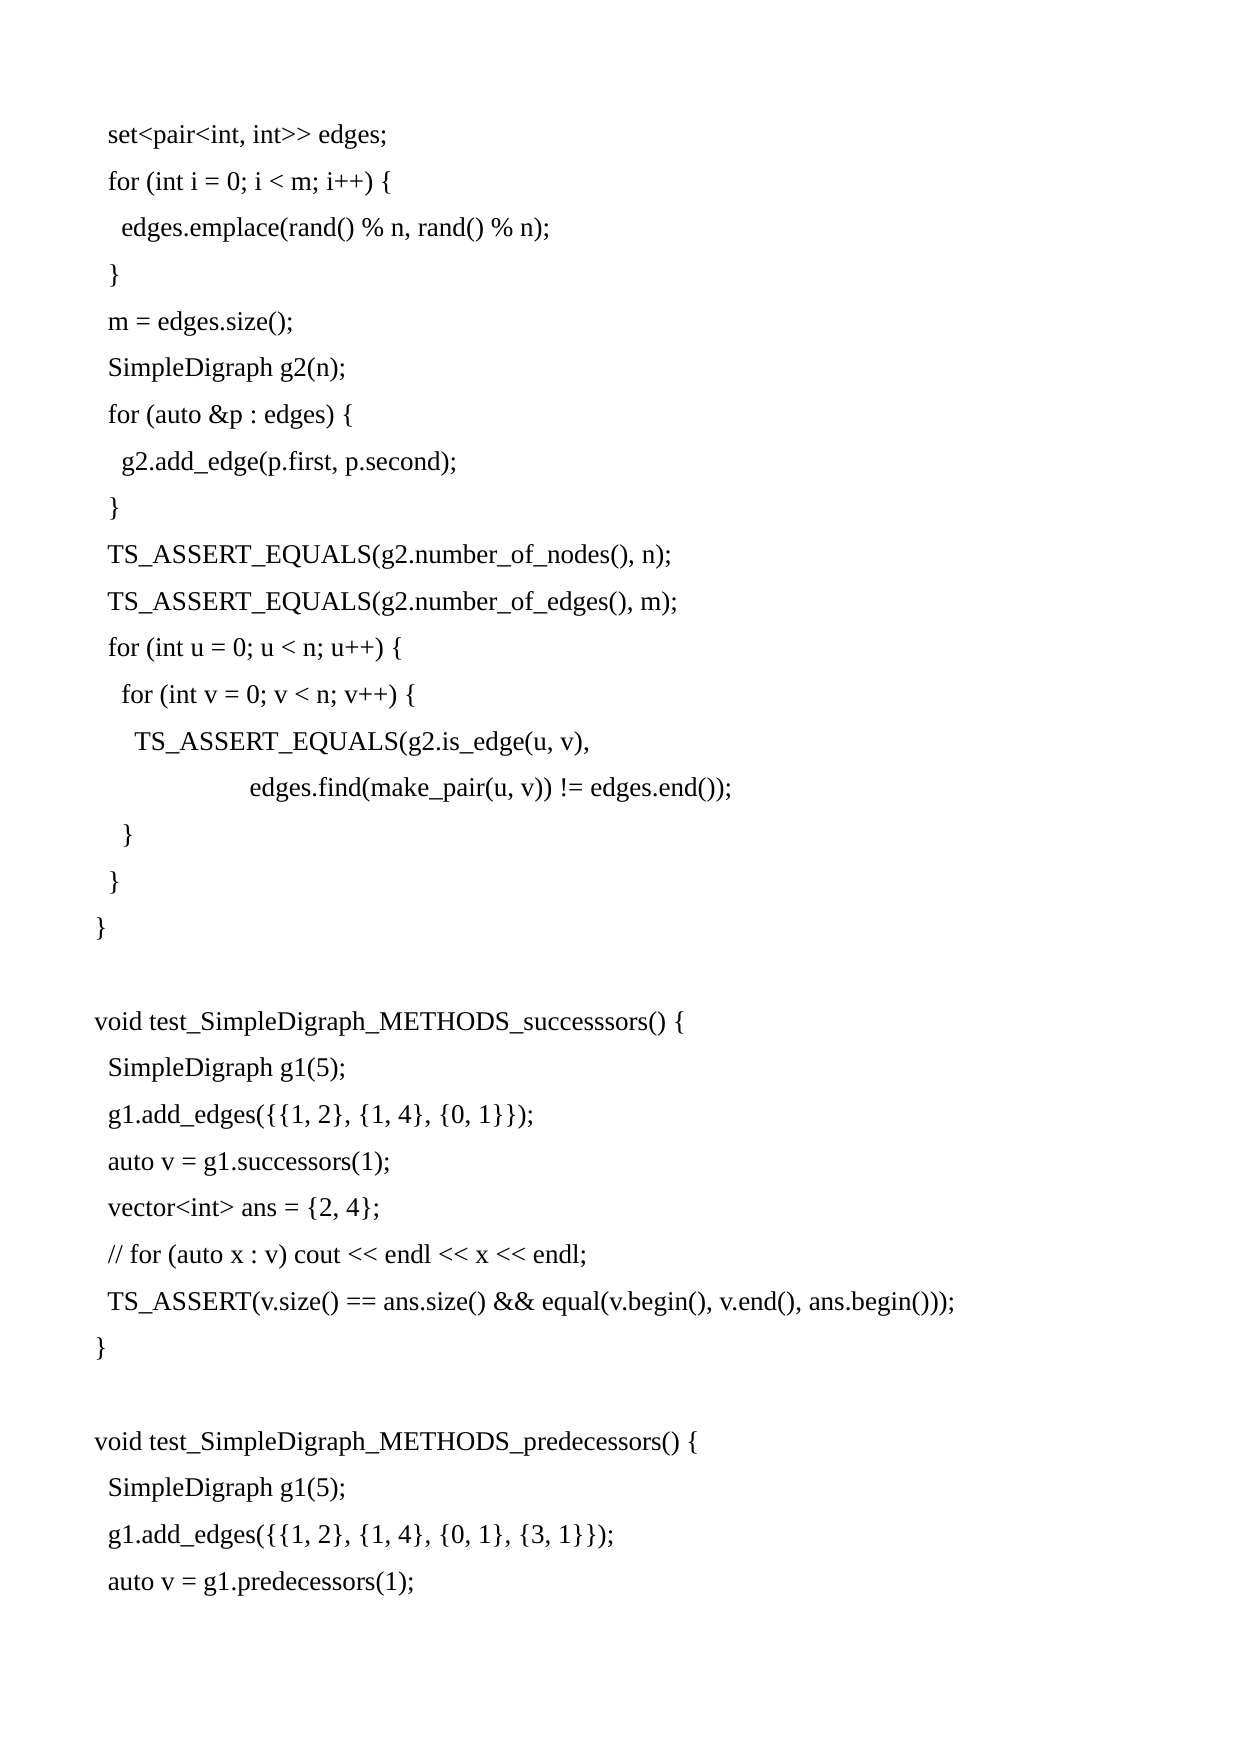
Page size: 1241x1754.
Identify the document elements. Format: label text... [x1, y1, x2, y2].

list for (int i = 0; i < m; i++) { [81, 165, 1122, 196]
list m = edges.size(); [81, 305, 1122, 336]
list set<pair<int, int>> edges; [81, 118, 1122, 149]
list SimpleDigraph g2(n); [81, 351, 1122, 383]
list TS_ASSERT_EQUALS(g2.number_of_edges(), m); [81, 585, 1122, 616]
list } [81, 911, 1122, 943]
list SimpleDigraph g1(5); [81, 1051, 1122, 1083]
list TS_ASSERT_EQUALS(g2.number_of_nodes(), n); [81, 538, 1122, 569]
list auto v = g1.successors(1); [81, 1145, 1122, 1176]
list g1.add_edges({{1, 2}, {1, 4}, {0, 1}, {3, 1}}); [81, 1518, 1122, 1549]
list void test_SimpleDigraph_METHODS_predecessors() { [81, 1425, 1122, 1456]
list g2.add_edge(p.first, p.second); [81, 445, 1122, 476]
list for (int u = 0; u < n; u++) { [81, 631, 1122, 663]
list SimpleDigraph g1(5); [81, 1471, 1122, 1503]
list g1.add_edges({{1, 2}, {1, 4}, {0, 1}}); [81, 1098, 1122, 1129]
list TS_ASSERT(v.size() == ans.size() && equal(v.begin(), v.end(), ans.begin())); [81, 1285, 1122, 1316]
list edges.find(make_pair(u, v)) != edges.end()); [81, 771, 1122, 803]
list vector<int> ans = {2, 4}; [81, 1191, 1122, 1223]
list void test_SimpleDigraph_METHODS_successsors() { [81, 1005, 1122, 1036]
list // for (auto x : v) cout << endl << x << endl; [81, 1238, 1122, 1269]
list } [81, 1331, 1122, 1363]
list for (auto &p : edges) { [81, 398, 1122, 429]
list } [81, 865, 1122, 896]
list } [81, 258, 1122, 289]
list } [81, 491, 1122, 523]
list for (int v = 0; v < n; v++) { [81, 678, 1122, 709]
list TS_ASSERT_EQUALS(g2.is_edge(u, v), [81, 725, 1122, 756]
list } [81, 818, 1122, 849]
list auto v = g1.predecessors(1); [81, 1565, 1122, 1596]
list edges.emplace(rand() % n, rand() % n); [81, 211, 1122, 243]
